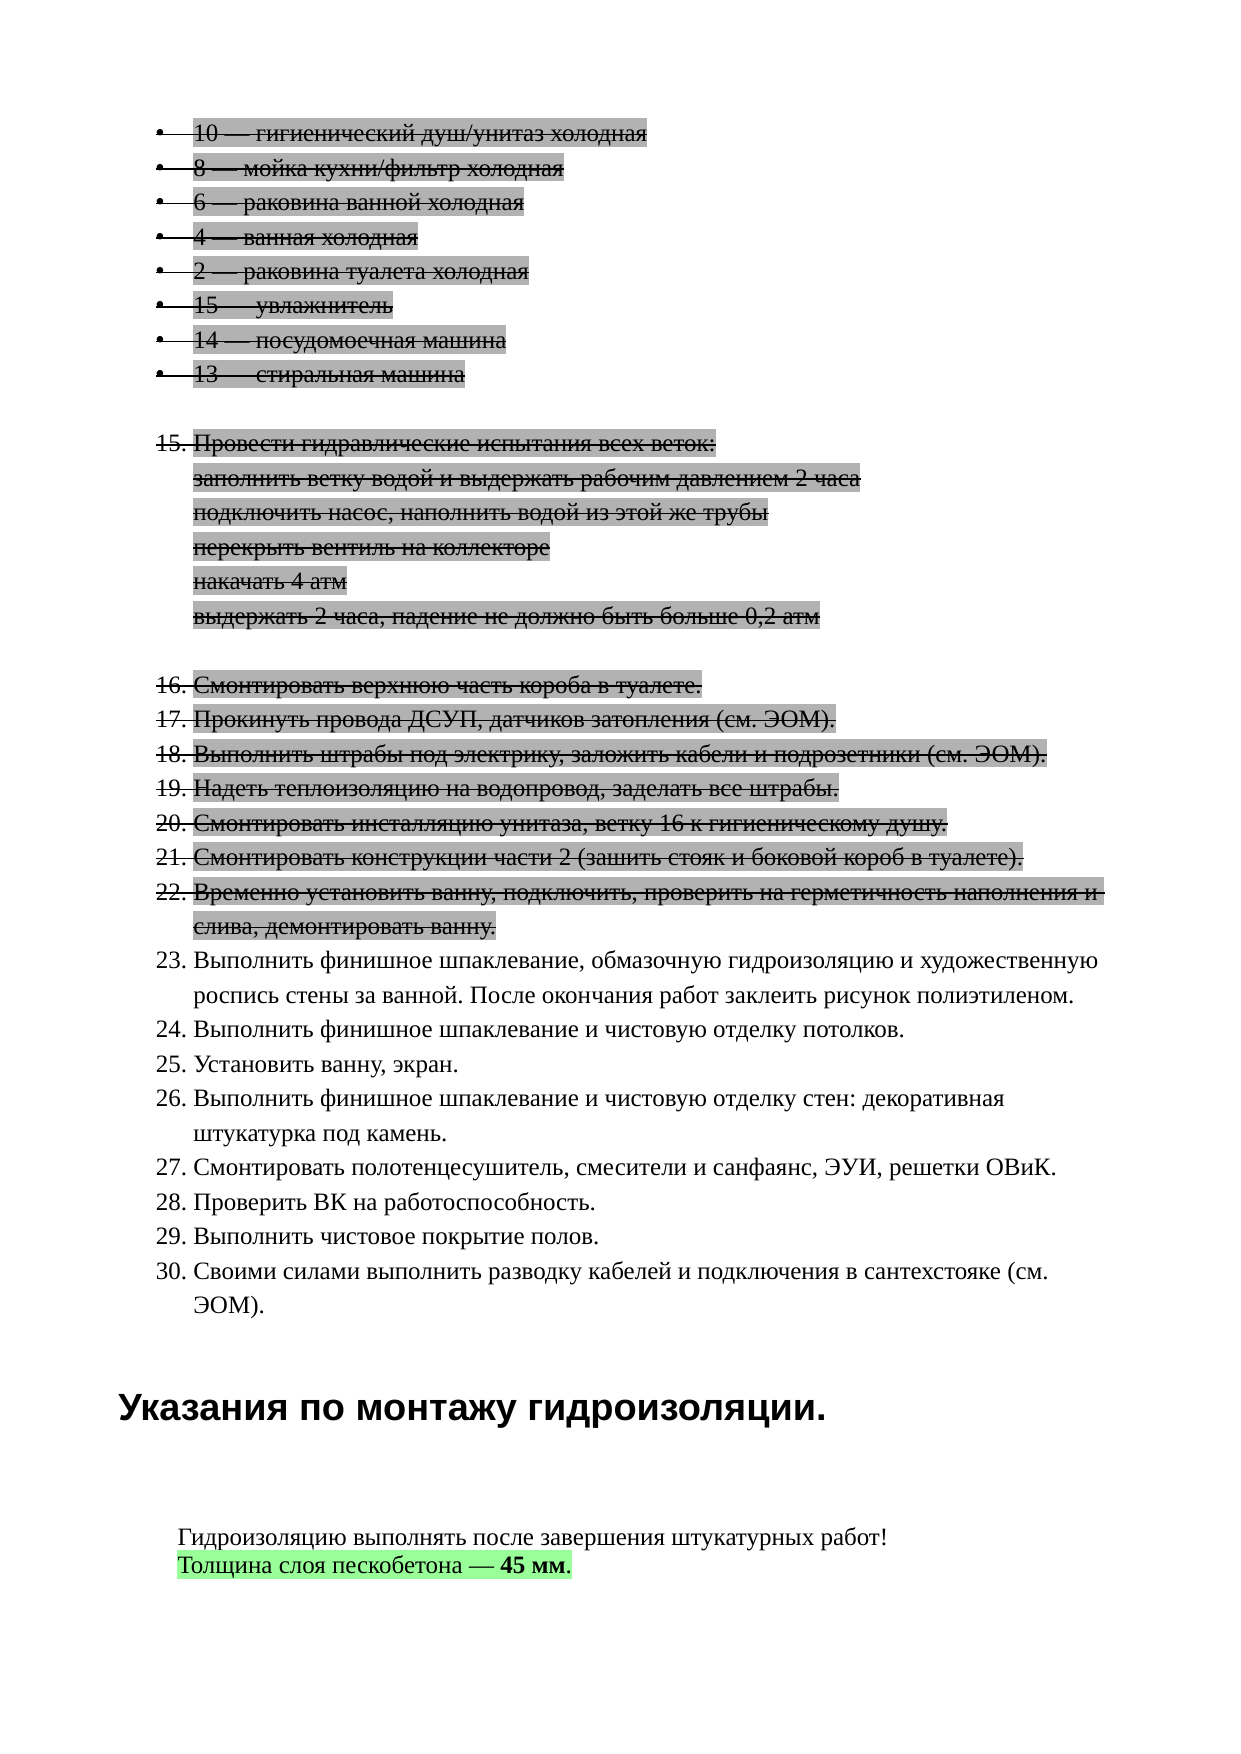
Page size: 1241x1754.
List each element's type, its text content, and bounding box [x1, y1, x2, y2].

list заполнить ветку водой и выдержать рабочим давлением 2 часа [156, 463, 1122, 492]
list Выполнить финишное шпаклевание и чистовую отделку потолков. [156, 1014, 1122, 1043]
list Выполнить финишное шпаклевание и чистовую отделку стен: декоративная штукатурка под камень. [156, 1083, 1122, 1147]
list Выполнить штрабы под электрику, заложить кабели и подрозетники (см. ЭОМ). [156, 739, 1122, 767]
list Смонтировать инсталляцию унитаза, ветку 16 к гигиеническому душу. [156, 808, 1122, 836]
list накачать 4 атм [156, 566, 1122, 595]
list Надеть теплоизоляцию на водопровод, заделать все штрабы. [156, 773, 1122, 802]
list Выполнить чистовое покрытие полов. [156, 1221, 1122, 1250]
list 2 — раковина туалета холодная [156, 256, 1122, 285]
list 13 — стиральная машина [156, 359, 1122, 388]
list 8 — мойка кухни/фильтр холодная [156, 153, 1122, 181]
list Провести гидравлические испытания всех веток: [156, 428, 1122, 457]
list 4 — ванная холодная [156, 222, 1122, 250]
list Своими силами выполнить разводку кабелей и подключения в сантехстояке (см. ЭОМ). [156, 1256, 1122, 1319]
list Смонтировать полотенцесушитель, смесители и санфаянс, ЭУИ, решетки ОВиК. [156, 1152, 1122, 1181]
text Указания по монтажу гидроизоляции. [118, 1384, 1122, 1428]
list Выполнить финишное шпаклевание, обмазочную гидроизоляцию и художественную роспись стены за ванной. После окончания работ заклеить рисунок полиэтиленом. [156, 946, 1122, 1009]
list Временно установить ванну, подключить, проверить на герметичность наполнения и слива, демонтировать ванну. [156, 877, 1122, 940]
list 15 — увлажнитель [156, 291, 1122, 319]
text Гидроизоляцию выполнять после завершения штукатурных работ! [118, 1522, 1122, 1550]
list Смонтировать верхнюю часть короба в туалете. [156, 670, 1122, 698]
list 14 — посудомоечная машина [156, 325, 1122, 354]
list подключить насос, наполнить водой из этой же трубы [156, 497, 1122, 526]
list Смонтировать конструкции части 2 (зашить стояк и боковой короб в туалете). [156, 842, 1122, 871]
list Установить ванну, экран. [156, 1049, 1122, 1078]
list 6 — раковина ванной холодная [156, 187, 1122, 216]
text Толщина слоя пескобетона — 45 мм. [118, 1550, 1122, 1579]
list выдержать 2 часа, падение не должно быть больше 0,2 атм [156, 601, 1122, 629]
list перекрыть вентиль на коллекторе [156, 532, 1122, 561]
list Проверить ВК на работоспособность. [156, 1187, 1122, 1216]
list Прокинуть провода ДСУП, датчиков затопления (см. ЭОМ). [156, 704, 1122, 733]
list 10 — гигиенический душ/унитаз холодная [156, 118, 1122, 147]
